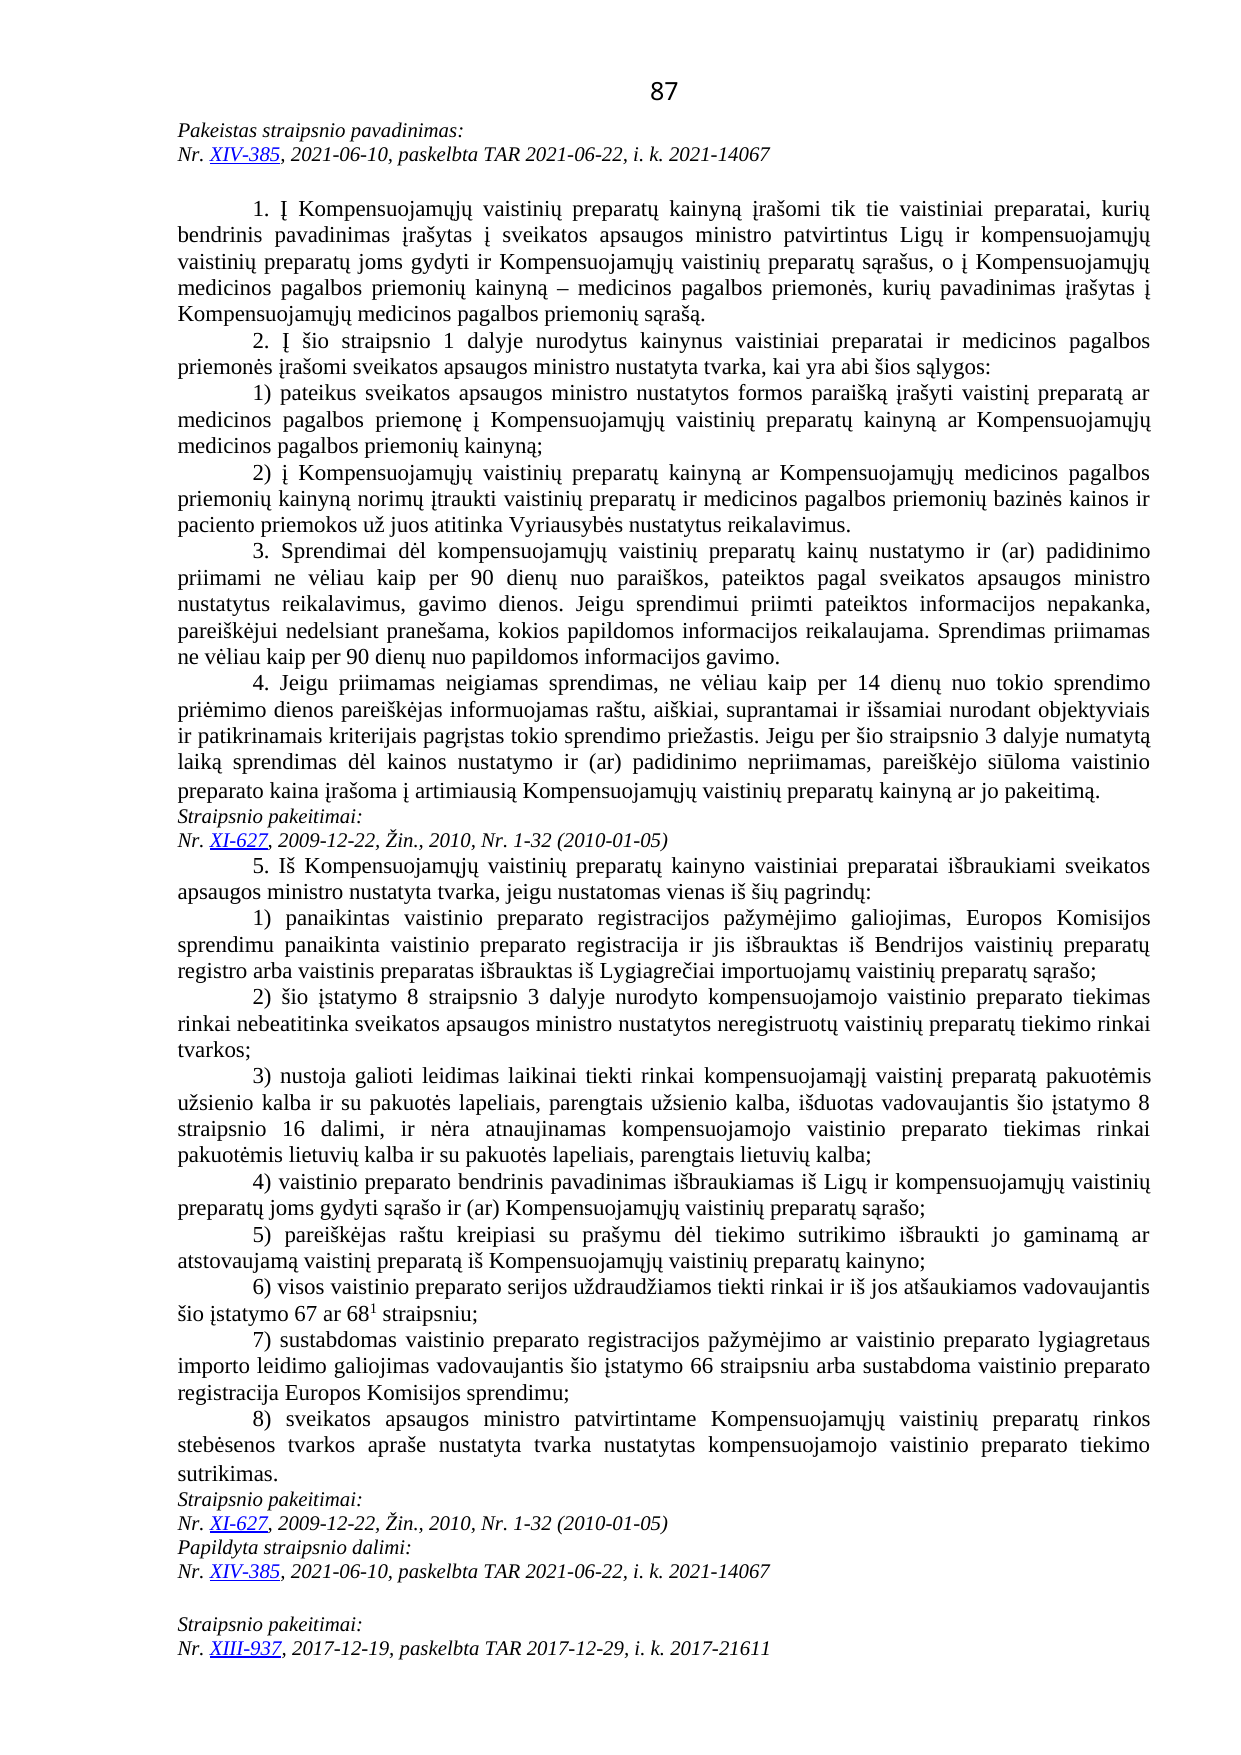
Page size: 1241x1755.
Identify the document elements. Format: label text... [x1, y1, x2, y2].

text 2. Į šio straipsnio 1 dalyje nurodytus kainynus vaistiniai preparatai ir medicinos pagalbos priemonės įrašomi sveikatos apsaugos ministro nustatyta tvarka, kai yra abi šios sąlygos: [177, 327, 1152, 379]
text Straipsnio pakeitimai: [177, 1487, 1152, 1511]
text 4) vaistinio preparato bendrinis pavadinimas išbraukiamas iš Ligų ir kompensuojamųjų vaistinių preparatų joms gydyti sąrašo ir (ar) Kompensuojamųjų vaistinių preparatų sąrašo; [177, 1168, 1152, 1221]
text 7) sustabdomas vaistinio preparato registracijos pažymėjimo ar vaistinio preparato lygiagretaus importo leidimo galiojimas vadovaujantis šio įstatymo 66 straipsniu arba sustabdoma vaistinio preparato registracija Europos Komisijos sprendimu; [177, 1326, 1152, 1405]
text 3) nustoja galioti leidimas laikinai tiekti rinkai kompensuojamąjį vaistinį preparatą pakuotėmis užsienio kalba ir su pakuotės lapeliais, parengtais užsienio kalba, išduotas vadovaujantis šio įstatymo 8 straipsnio 16 dalimi, ir nėra atnaujinamas kompensuojamojo vaistinio preparato tiekimas rinkai pakuotėmis lietuvių kalba ir su pakuotės lapeliais, parengtais lietuvių kalba; [177, 1062, 1152, 1168]
text Nr. XIV-385, 2021-06-10, paskelbta TAR 2021-06-22, i. k. 2021-14067 [177, 142, 1152, 166]
text 8) sveikatos apsaugos ministro patvirtintame Kompensuojamųjų vaistinių preparatų rinkos stebėsenos tvarkos apraše nustatyta tvarka nustatytas kompensuojamojo vaistinio preparato tiekimo sutrikimas. [177, 1405, 1152, 1487]
text Papildyta straipsnio dalimi: [177, 1535, 1152, 1559]
text 1) panaikintas vaistinio preparato registracijos pažymėjimo galiojimas, Europos Komisijos sprendimu panaikinta vaistinio preparato registracija ir jis išbrauktas iš Bendrijos vaistinių preparatų registro arba vaistinis preparatas išbrauktas iš Lygiagrečiai importuojamų vaistinių preparatų sąrašo; [177, 904, 1152, 983]
text 4. Jeigu priimamas neigiamas sprendimas, ne vėliau kaip per 14 dienų nuo tokio sprendimo priėmimo dienos pareiškėjas informuojamas raštu, aiškiai, suprantamai ir išsamiai nurodant objektyviais ir patikrinamais kriterijais pagrįstas tokio sprendimo priežastis. Jeigu per šio straipsnio 3 dalyje numatytą laiką sprendimas dėl kainos nustatymo ir (ar) padidinimo nepriimamas, pareiškėjo siūloma vaistinio preparato kaina įrašoma į artimiausią Kompensuojamųjų vaistinių preparatų kainyną ar jo pakeitimą. [177, 669, 1152, 803]
text Straipsnio pakeitimai: [177, 803, 1152, 828]
text Pakeistas straipsnio pavadinimas: [177, 118, 1152, 142]
text Nr. XI-627, 2009-12-22, Žin., 2010, Nr. 1-32 (2010-01-05) [177, 1511, 1152, 1535]
text Nr. XIII-937, 2017-12-19, paskelbta TAR 2017-12-29, i. k. 2017-21611 [177, 1636, 1152, 1660]
text Nr. XI-627, 2009-12-22, Žin., 2010, Nr. 1-32 (2010-01-05) [177, 828, 1152, 852]
text Straipsnio pakeitimai: [177, 1612, 1152, 1636]
text 6) visos vaistinio preparato serijos uždraudžiamos tiekti rinkai ir iš jos atšaukiamos vadovaujantis šio įstatymo 67 ar 681 straipsniu; [177, 1273, 1152, 1326]
text 2) į Kompensuojamųjų vaistinių preparatų kainyną ar Kompensuojamųjų medicinos pagalbos priemonių kainyną norimų įtraukti vaistinių preparatų ir medicinos pagalbos priemonių bazinės kainos ir paciento priemokos už juos atitinka Vyriausybės nustatytus reikalavimus. [177, 458, 1152, 538]
text 3. Sprendimai dėl kompensuojamųjų vaistinių preparatų kainų nustatymo ir (ar) padidinimo priimami ne vėliau kaip per 90 dienų nuo paraiškos, pateiktos pagal sveikatos apsaugos ministro nustatytus reikalavimus, gavimo dienos. Jeigu sprendimui priimti pateiktos informacijos nepakanka, pareiškėjui nedelsiant pranešama, kokios papildomos informacijos reikalaujama. Sprendimas priimamas ne vėliau kaip per 90 dienų nuo papildomos informacijos gavimo. [177, 538, 1152, 669]
text 1) pateikus sveikatos apsaugos ministro nustatytos formos paraišką įrašyti vaistinį preparatą ar medicinos pagalbos priemonę į Kompensuojamųjų vaistinių preparatų kainyną ar Kompensuojamųjų medicinos pagalbos priemonių kainyną; [177, 379, 1152, 458]
text 2) šio įstatymo 8 straipsnio 3 dalyje nurodyto kompensuojamojo vaistinio preparato tiekimas rinkai nebeatitinka sveikatos apsaugos ministro nustatytos neregistruotų vaistinių preparatų tiekimo rinkai tvarkos; [177, 983, 1152, 1062]
text 5) pareiškėjas raštu kreipiasi su prašymu dėl tiekimo sutrikimo išbraukti jo gaminamą ar atstovaujamą vaistinį preparatą iš Kompensuojamųjų vaistinių preparatų kainyno; [177, 1221, 1152, 1273]
text 5. Iš Kompensuojamųjų vaistinių preparatų kainyno vaistiniai preparatai išbraukiami sveikatos apsaugos ministro nustatyta tvarka, jeigu nustatomas vienas iš šių pagrindų: [177, 852, 1152, 904]
text 1. Į Kompensuojamųjų vaistinių preparatų kainyną įrašomi tik tie vaistiniai preparatai, kurių bendrinis pavadinimas įrašytas į sveikatos apsaugos ministro patvirtintus Ligų ir kompensuojamųjų vaistinių preparatų joms gydyti ir Kompensuojamųjų vaistinių preparatų sąrašus, o į Kompensuojamųjų medicinos pagalbos priemonių kainyną – medicinos pagalbos priemonės, kurių pavadinimas įrašytas į Kompensuojamųjų medicinos pagalbos priemonių sąrašą. [177, 195, 1152, 327]
text Nr. XIV-385, 2021-06-10, paskelbta TAR 2021-06-22, i. k. 2021-14067 [177, 1559, 1152, 1583]
